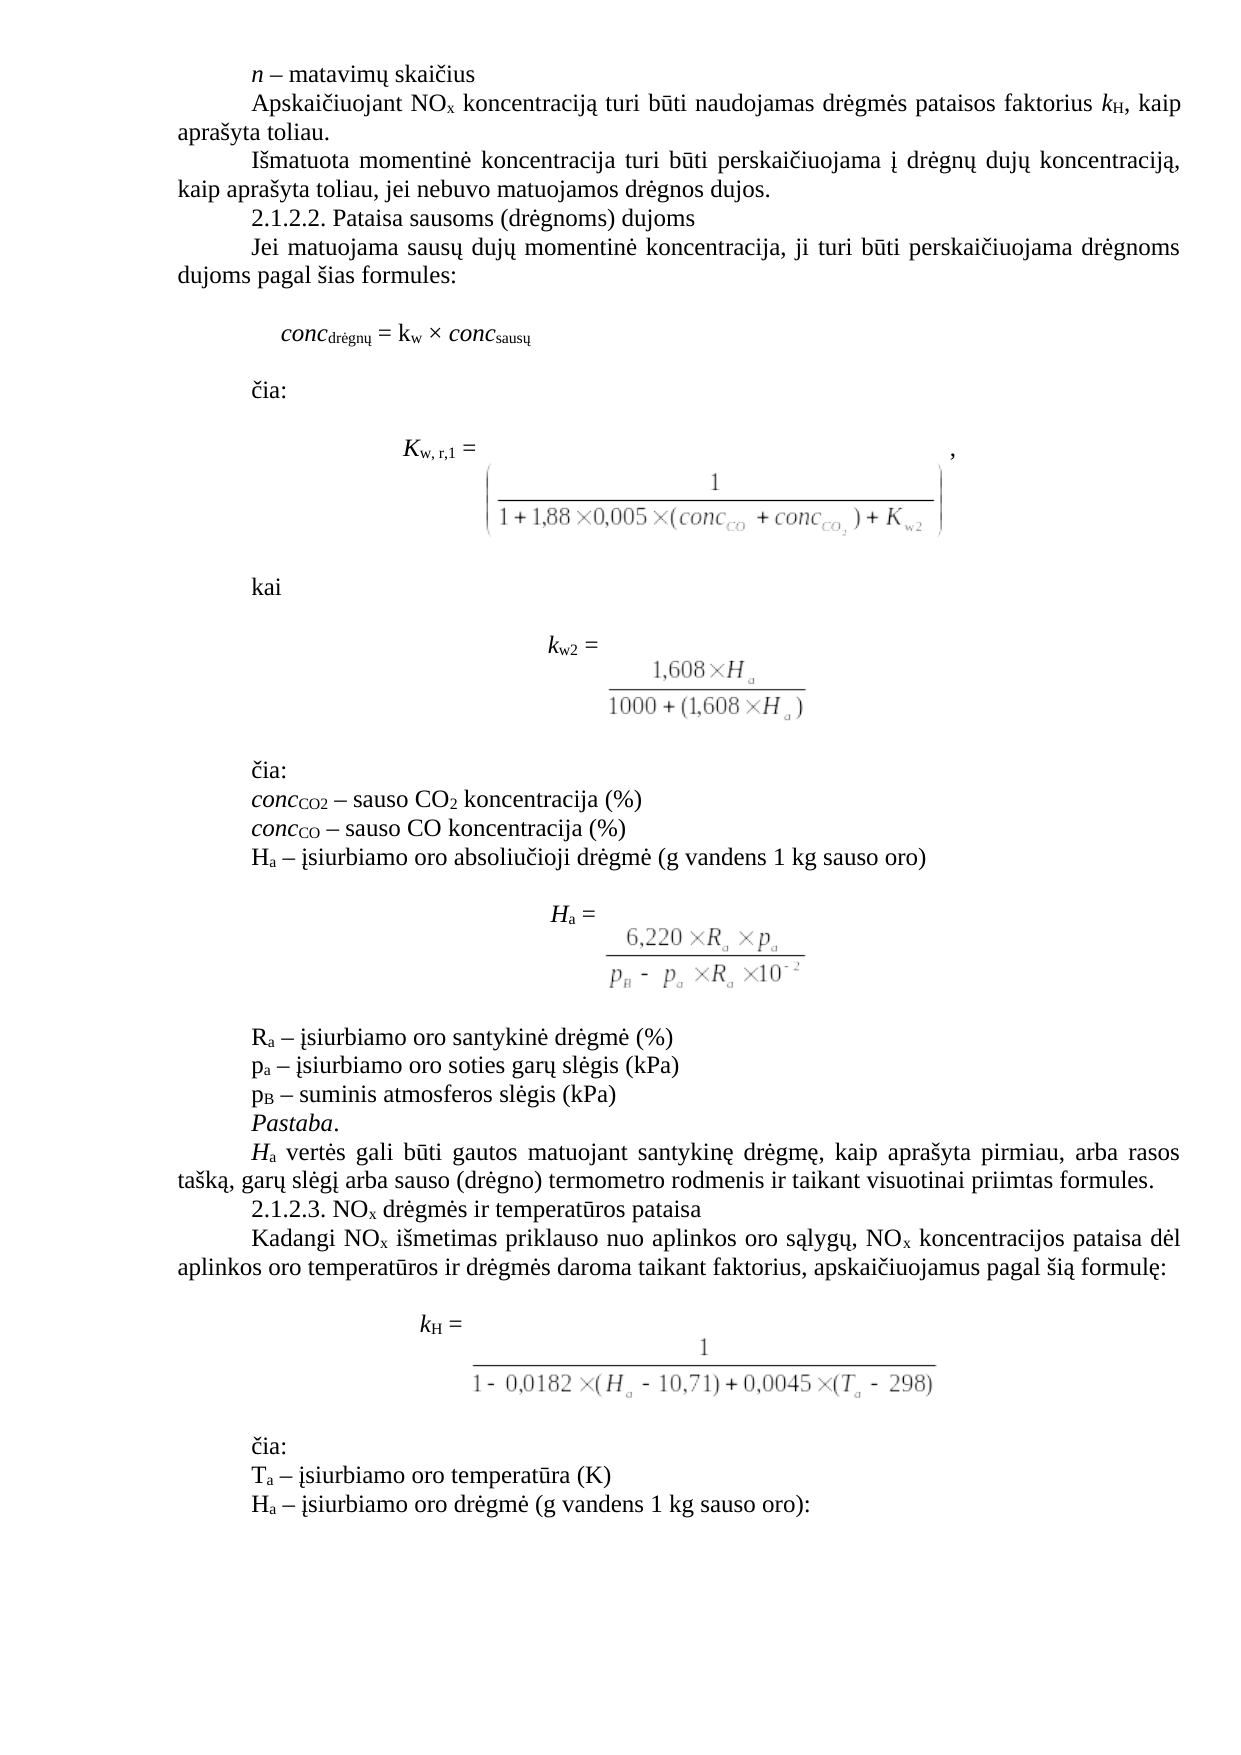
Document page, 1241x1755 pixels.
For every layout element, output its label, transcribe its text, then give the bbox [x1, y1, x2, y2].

text n – matavimų skaičius [177, 59, 1181, 88]
text Ha – įsiurbiamo oro absoliučioji drėgmė (g vandens 1 kg sauso oro) [177, 842, 1181, 870]
text concdrėgnų = kw × concsausų [207, 318, 1181, 347]
text čia: [177, 755, 1181, 784]
text pB – suminis atmosferos slėgis (kPa) [177, 1079, 1181, 1108]
text concCO2 – sauso CO2 koncentracija (%) [177, 784, 1181, 813]
text Ra – įsiurbiamo oro santykinė drėgmė (%) [177, 1022, 1181, 1050]
text čia: [177, 1431, 1181, 1460]
text 2.1.2.3. NOx drėgmės ir temperatūros pataisa [177, 1194, 1181, 1223]
text Ha = [177, 899, 1181, 993]
text kai [177, 572, 1181, 601]
text Jei matuojama sausų dujų momentinė koncentracija, ji turi būti perskaičiuojama drėgnoms dujoms pagal šias formules: [177, 232, 1181, 289]
text Apskaičiuojant NOx koncentraciją turi būti naudojamas drėgmės pataisos faktorius kH, kaip aprašyta toliau. [177, 88, 1181, 145]
text Kw, r,1 = , [177, 433, 1181, 544]
text Ta – įsiurbiamo oro temperatūra (K) [177, 1460, 1181, 1489]
text 2.1.2.2. Pataisa sausoms (drėgnoms) dujoms [177, 203, 1181, 232]
text kw2 = [177, 630, 1181, 727]
text concCO – sauso CO koncentracija (%) [177, 813, 1181, 842]
text kH = [177, 1309, 1181, 1403]
text čia: [177, 375, 1181, 404]
text Ha – įsiurbiamo oro drėgmė (g vandens 1 kg sauso oro): [177, 1489, 1181, 1518]
text Ha vertės gali būti gautos matuojant santykinę drėgmę, kaip aprašyta pirmiau, arba rasos tašką, garų slėgį arba sauso (drėgno) termometro rodmenis ir taikant visuotinai priimtas formules. [177, 1137, 1181, 1194]
text Kadangi NOx išmetimas priklauso nuo aplinkos oro sąlygų, NOx koncentracijos pataisa dėl aplinkos oro temperatūros ir drėgmės daroma taikant faktorius, apskaičiuojamus pagal šią formulę: [177, 1223, 1181, 1280]
text Pastaba. [177, 1108, 1181, 1137]
text pa – įsiurbiamo oro soties garų slėgis (kPa) [177, 1050, 1181, 1079]
text Išmatuota momentinė koncentracija turi būti perskaičiuojama į drėgnų dujų koncentraciją, kaip aprašyta toliau, jei nebuvo matuojamos drėgnos dujos. [177, 145, 1181, 203]
